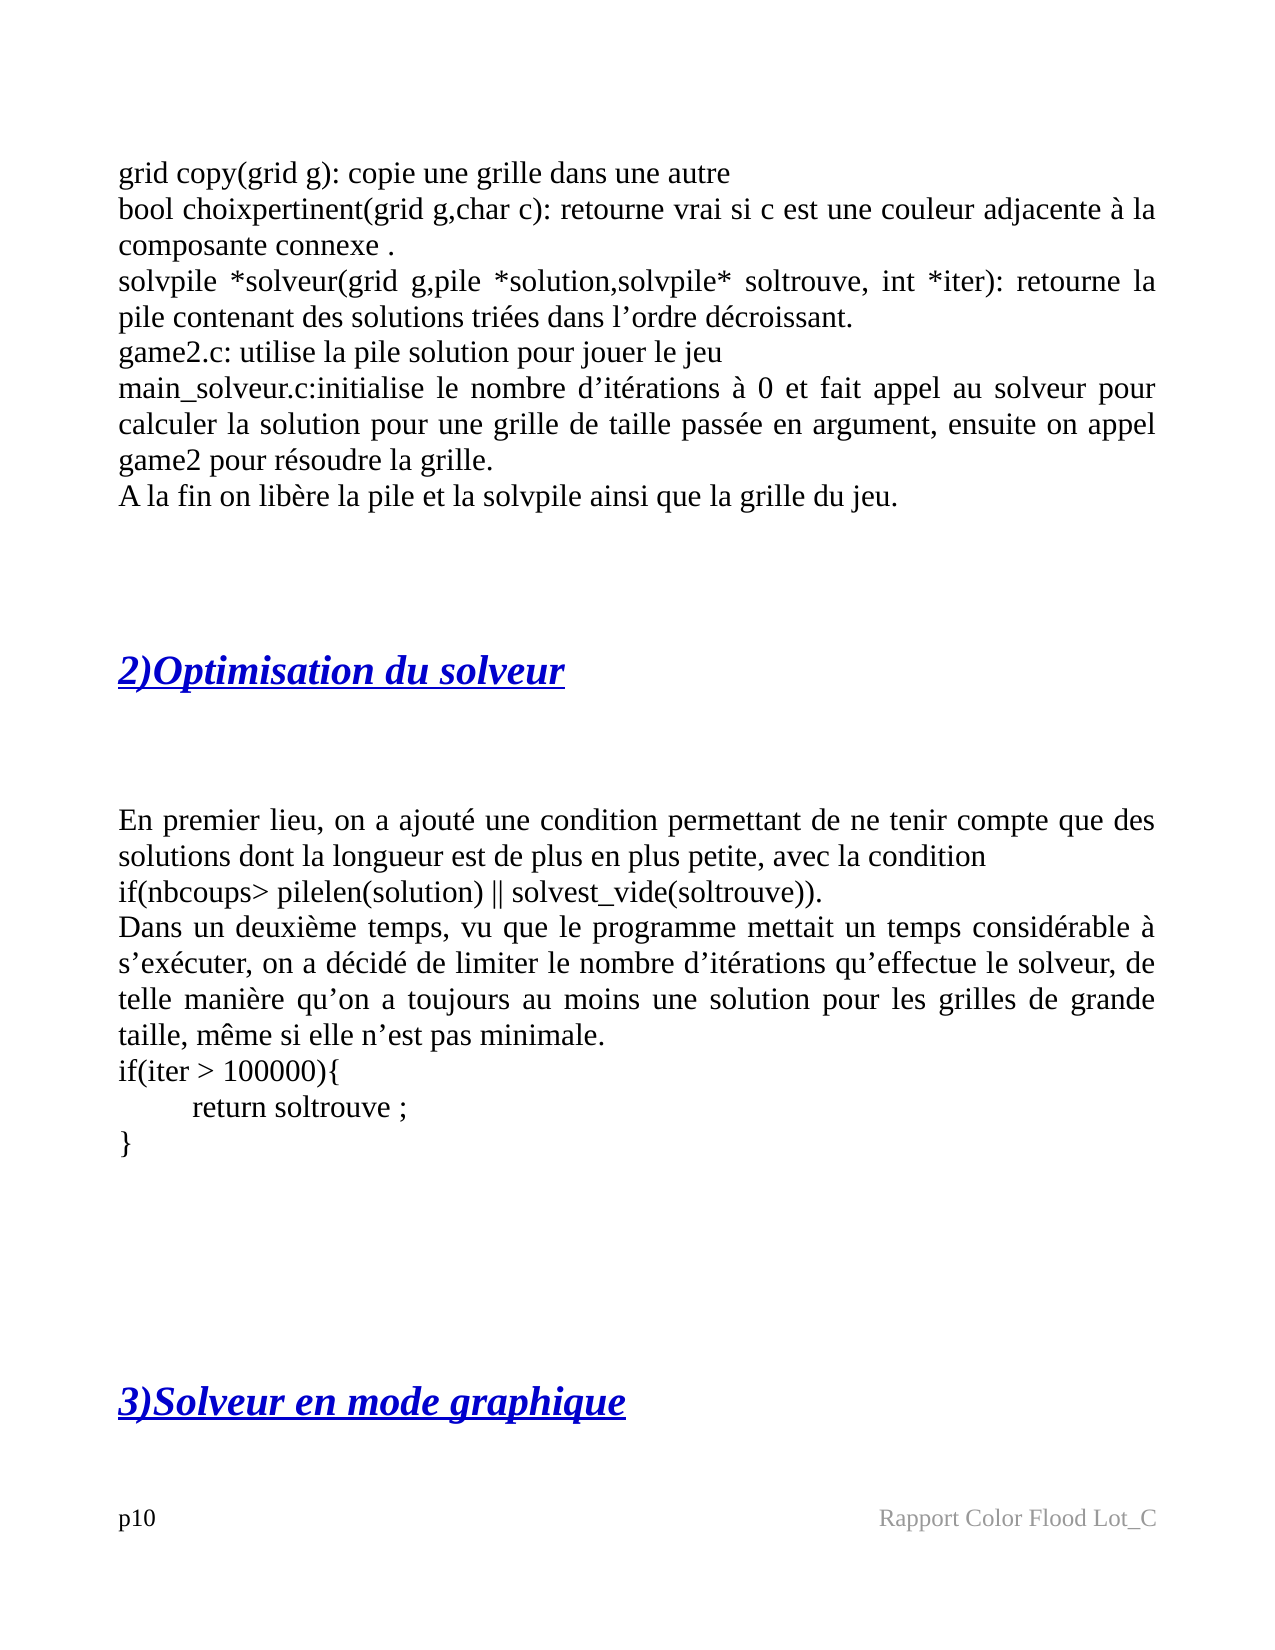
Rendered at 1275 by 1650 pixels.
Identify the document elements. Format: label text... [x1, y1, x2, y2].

text game2.c: utilise la pile solution pour jouer le jeu [118, 334, 1157, 370]
text 2)Optimisation du solveur [118, 645, 1157, 693]
text if(nbcoups> pilelen(solution) || solvest_vide(soltrouve)). [118, 873, 1157, 909]
text } [118, 1124, 1157, 1160]
text 3)Solveur en mode graphique [118, 1376, 1157, 1424]
text Dans un deuxième temps, vu que le programme mettait un temps considérable à s’exécuter, on a décidé de limiter le nombre d’itérations qu’effectue le solveur, de telle manière qu’on a toujours au moins une solution pour les grilles de grande taille, même si elle n’est pas minimale. [118, 909, 1157, 1052]
text bool choixpertinent(grid g,char c): retourne vrai si c est une couleur adjacente à la composante connexe . [118, 190, 1157, 262]
text if(iter > 100000){ [118, 1052, 1157, 1088]
text En premier lieu, on a ajouté une condition permettant de ne tenir compte que des solutions dont la longueur est de plus en plus petite, avec la condition [118, 801, 1157, 873]
text main_solveur.c:initialise le nombre d’itérations à 0 et fait appel au solveur pour calculer la solution pour une grille de taille passée en argument, ensuite on appel game2 pour résoudre la grille. [118, 370, 1157, 477]
text solvpile *solveur(grid g,pile *solution,solvpile* soltrouve, int *iter): retourne la pile contenant des solutions triées dans l’ordre décroissant. [118, 262, 1157, 334]
text A la fin on libère la pile et la solvpile ainsi que la grille du jeu. [118, 477, 1157, 513]
text return soltrouve ; [118, 1088, 1157, 1124]
text grid copy(grid g): copie une grille dans une autre [118, 154, 1157, 190]
